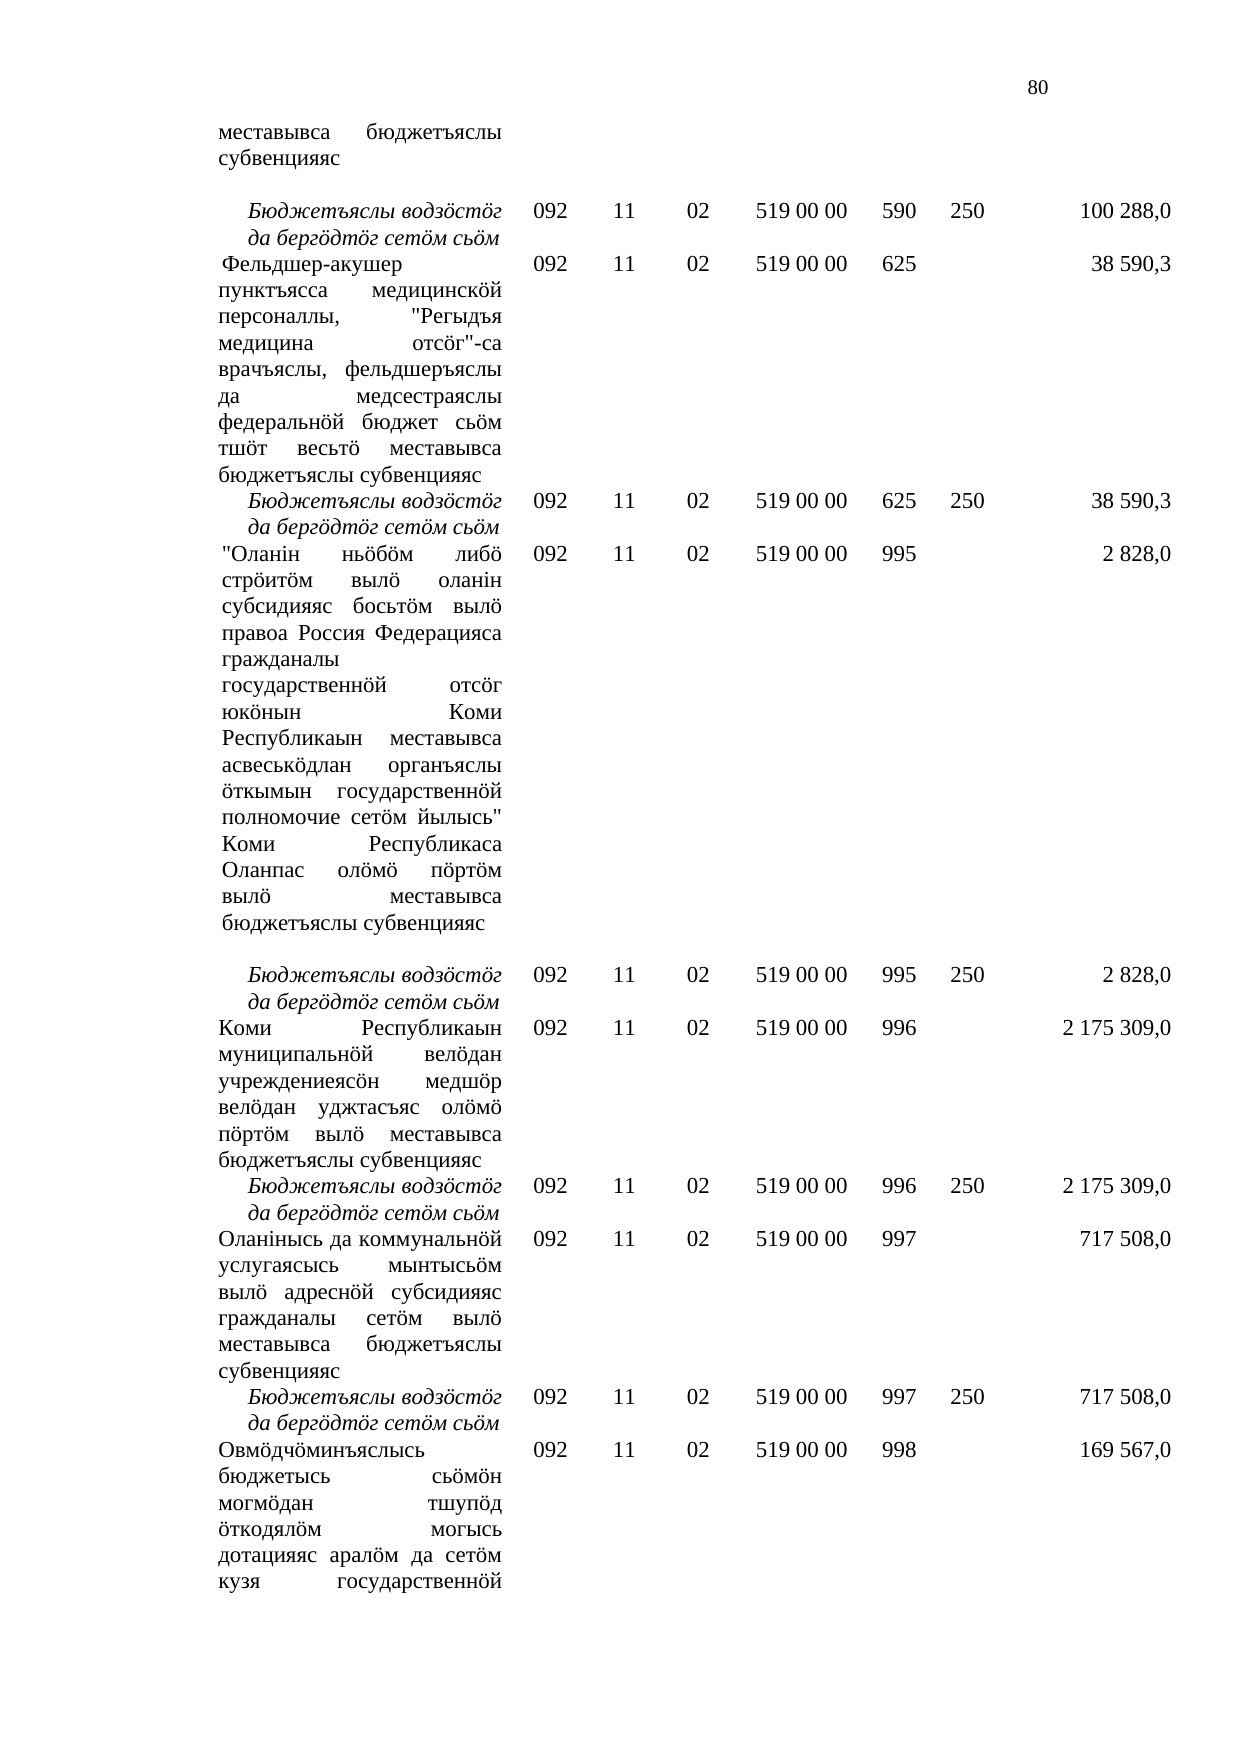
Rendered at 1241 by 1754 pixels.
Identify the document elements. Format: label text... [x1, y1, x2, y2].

table_cell 11 [587, 1225, 661, 1383]
table_cell [1183, 487, 1227, 540]
table_cell 519 00 00 [735, 487, 868, 540]
table_cell 519 00 00 [735, 1172, 868, 1225]
table_cell 717 508,0 [1004, 1383, 1182, 1436]
table_cell 092 [513, 487, 587, 540]
table_cell [1004, 118, 1182, 197]
table_cell [1183, 1436, 1227, 1594]
table_cell 519 00 00 [735, 1383, 868, 1436]
table_cell 11 [587, 961, 661, 1014]
table_cell [1183, 961, 1227, 1014]
table_cell 250 [930, 487, 1004, 540]
table_cell 995 [868, 961, 930, 1014]
table_cell 250 [930, 1172, 1004, 1225]
table_cell 250 [930, 1383, 1004, 1436]
table_cell [1183, 1225, 1227, 1383]
table_cell 519 00 00 [735, 250, 868, 487]
table_cell 169 567,0 [1004, 1436, 1182, 1594]
table_cell [930, 118, 1004, 197]
table_cell Фельдшер-акушер пунктъясса медицинскöй персоналлы, "Регыдъя медицина отсöг"-са врачъяслы, фельдшеръяслы да медсестраяслы федеральнöй бюджет сьöм тшöт весьтö меставывса бюджетъяслы субвенцияяс [207, 250, 513, 487]
table_cell Бюджетъяслы водзöстöг да бергöдтöг сетöм сьöм [207, 197, 513, 250]
table_cell 02 [661, 540, 735, 961]
table_cell Бюджетъяслы водзöстöг да бергöдтöг сетöм сьöм [207, 1172, 513, 1225]
table_cell [513, 118, 587, 197]
table_cell 092 [513, 540, 587, 961]
table_cell 11 [587, 540, 661, 961]
table_cell 519 00 00 [735, 540, 868, 961]
table_cell 998 [868, 1436, 930, 1594]
table_cell 590 [868, 197, 930, 250]
table_cell 092 [513, 1014, 587, 1172]
table_cell 100 288,0 [1004, 197, 1182, 250]
table_cell 519 00 00 [735, 961, 868, 1014]
table_cell [930, 1014, 1004, 1172]
table_cell [735, 118, 868, 197]
table_cell [1183, 1172, 1227, 1225]
table_cell "Оланiн ньöбöм либö стрöитöм вылö оланiн субсидияяс босьтöм вылö правоа Россия Федерацияса гражданалы государственнöй отсöг юкöнын Коми Республикаын меставывса асвеськöдлан органъяслы öткымын государственнöй полномочие сетöм йылысь" Коми Республикаса Оланпас олöмö пöртöм вылö меставывса бюджетъяслы субвенцияяс [207, 540, 513, 961]
table_cell [587, 118, 661, 197]
table_cell 995 [868, 540, 930, 961]
table_cell Коми Республикаын муниципальнöй велöдан учреждениеясöн медшöр велöдан уджтасъяс олöмö пöртöм вылö меставывса бюджетъяслы субвенцияяс [207, 1014, 513, 1172]
table_cell 02 [661, 1436, 735, 1594]
table_cell 11 [587, 1172, 661, 1225]
table_cell Оланiнысь да коммунальнöй услугаясысь мынтысьöм вылö адреснöй субсидияяс гражданалы сетöм вылö меставывса бюджетъяслы субвенцияяс [207, 1225, 513, 1383]
table_cell меставывса бюджетъяслы субвенцияяс [207, 118, 513, 197]
table_cell [1183, 1014, 1227, 1172]
table_cell 092 [513, 1383, 587, 1436]
table_cell 250 [930, 197, 1004, 250]
table_cell [1183, 250, 1227, 487]
table_cell 996 [868, 1014, 930, 1172]
table_cell 11 [587, 1383, 661, 1436]
table_cell 02 [661, 1383, 735, 1436]
table_cell 519 00 00 [735, 197, 868, 250]
table_cell 2 175 309,0 [1004, 1014, 1182, 1172]
table_cell Бюджетъяслы водзöстöг да бергöдтöг сетöм сьöм [207, 487, 513, 540]
table_cell 11 [587, 487, 661, 540]
table_cell 2 828,0 [1004, 540, 1182, 961]
table_cell 02 [661, 1225, 735, 1383]
table_cell 02 [661, 197, 735, 250]
table_cell 11 [587, 197, 661, 250]
table_cell 092 [513, 250, 587, 487]
table_cell 997 [868, 1383, 930, 1436]
table_cell Овмöдчöминъяслысь бюджетысь сьöмöн могмöдан тшупöд öткодялöм могысь дотацияяс аралöм да сетöм кузя государственнöй [207, 1436, 513, 1594]
table_cell 02 [661, 487, 735, 540]
table_cell 02 [661, 961, 735, 1014]
table_cell [930, 540, 1004, 961]
table_cell [930, 1225, 1004, 1383]
table_cell 092 [513, 1172, 587, 1225]
table_cell 625 [868, 250, 930, 487]
table_cell [868, 118, 930, 197]
table_cell 2 175 309,0 [1004, 1172, 1182, 1225]
table_cell 997 [868, 1225, 930, 1383]
table_cell 092 [513, 197, 587, 250]
table_cell [1183, 1383, 1227, 1436]
table_cell 02 [661, 1172, 735, 1225]
table_cell [1183, 540, 1227, 961]
table_cell [930, 1436, 1004, 1594]
table_cell 2 828,0 [1004, 961, 1182, 1014]
table_cell 11 [587, 1014, 661, 1172]
table_cell 092 [513, 1225, 587, 1383]
table_cell 11 [587, 250, 661, 487]
table_cell Бюджетъяслы водзöстöг да бергöдтöг сетöм сьöм [207, 1383, 513, 1436]
table_cell 625 [868, 487, 930, 540]
table_cell 02 [661, 250, 735, 487]
table_cell [1183, 197, 1227, 250]
table_cell 092 [513, 1436, 587, 1594]
table_cell 11 [587, 1436, 661, 1594]
table_cell 38 590,3 [1004, 487, 1182, 540]
table_cell [930, 250, 1004, 487]
table_cell 38 590,3 [1004, 250, 1182, 487]
table_cell [1183, 118, 1227, 197]
table_cell 717 508,0 [1004, 1225, 1182, 1383]
table_cell 996 [868, 1172, 930, 1225]
table_cell 519 00 00 [735, 1436, 868, 1594]
table_cell 519 00 00 [735, 1225, 868, 1383]
table_cell [661, 118, 735, 197]
table_cell 250 [930, 961, 1004, 1014]
table_cell Бюджетъяслы водзöстöг да бергöдтöг сетöм сьöм [207, 961, 513, 1014]
table_cell 02 [661, 1014, 735, 1172]
table_cell 092 [513, 961, 587, 1014]
table_cell 519 00 00 [735, 1014, 868, 1172]
